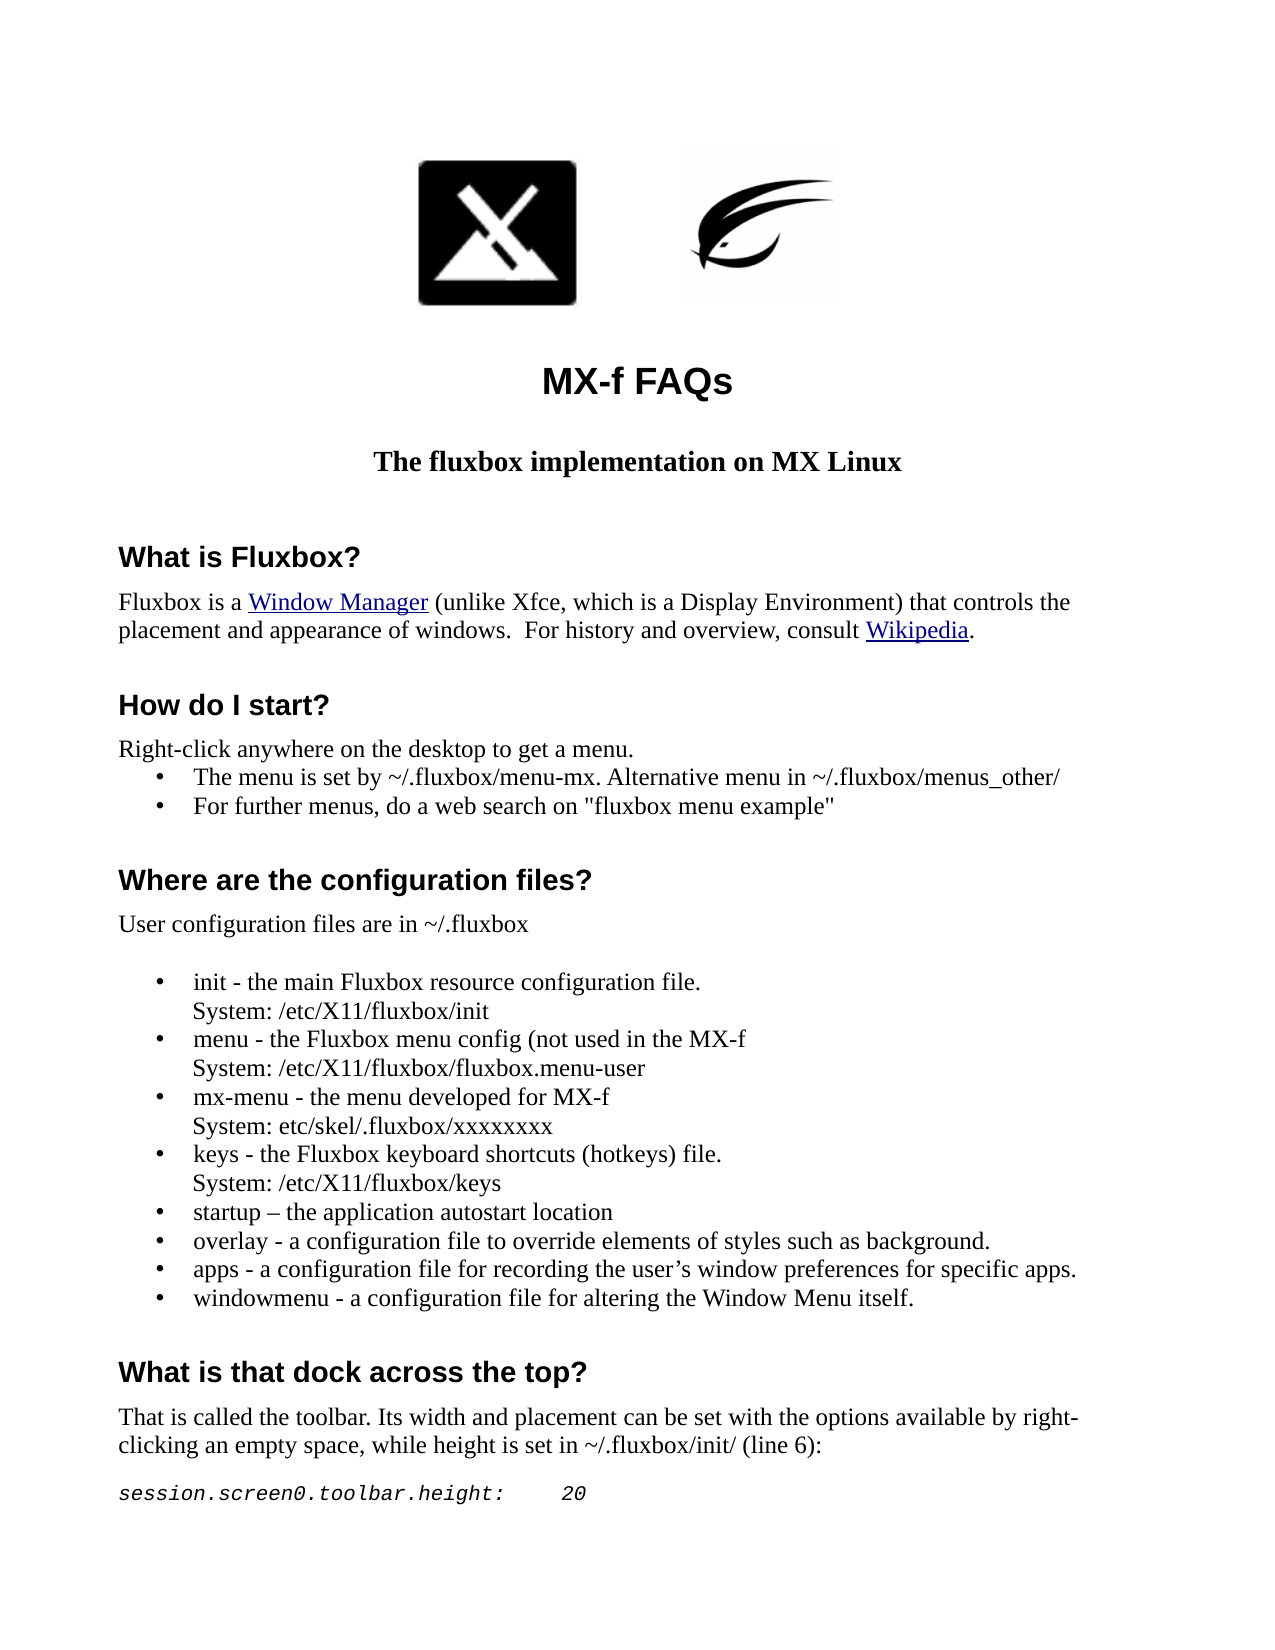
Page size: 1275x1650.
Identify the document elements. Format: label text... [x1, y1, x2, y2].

subtitle MX-f FAQs [118, 359, 1157, 403]
list startup – the application autostart location [156, 1197, 1157, 1226]
text System: etc/skel/.fluxbox/xxxxxxxx [118, 1111, 1157, 1139]
list windowmenu - a configuration file for altering the Window Menu itself. [156, 1283, 1157, 1312]
list apps - a configuration file for recording the user’s window preferences for specific apps. [156, 1254, 1157, 1283]
text The fluxbox implementation on MX Linux [118, 444, 1157, 477]
list mx-menu - the menu developed for MX-f [156, 1082, 1157, 1111]
subtitle What is that dock across the top? [118, 1355, 1157, 1389]
text session.screen0.toolbar.height: 20 [118, 1483, 1157, 1506]
list init - the main Fluxbox resource configuration file. [156, 967, 1157, 996]
subtitle What is Fluxbox? [118, 540, 1157, 574]
list keys - the Fluxbox keyboard shortcuts (hotkeys) file. [156, 1139, 1157, 1168]
text Fluxbox is a Window Manager (unlike Xfce, which is a Display Environment) that controls the placement and appearance of windows. For history and overview, consult Wikipedia. [118, 587, 1157, 644]
text Right-click anywhere on the desktop to get a menu. [118, 734, 1157, 762]
picture [681, 145, 842, 305]
picture [415, 157, 581, 310]
text User configuration files are in ~/.fluxbox [118, 909, 1157, 938]
text System: /etc/X11/fluxbox/init [118, 996, 1157, 1024]
text That is called the toolbar. Its width and placement can be set with the options available by right-clicking an empty space, while height is set in ~/.fluxbox/init/ (line 6): [118, 1402, 1157, 1459]
subtitle How do I start? [118, 687, 1157, 721]
list For further menus, do a web search on "fluxbox menu example" [156, 791, 1157, 820]
text System: /etc/X11/fluxbox/keys [118, 1168, 1157, 1197]
list menu - the Fluxbox menu config (not used in the MX-f [156, 1024, 1157, 1053]
subtitle Where are the configuration files? [118, 863, 1157, 897]
list overlay - a configuration file to override elements of styles such as background. [156, 1226, 1157, 1254]
text System: /etc/X11/fluxbox/fluxbox.menu-user [118, 1053, 1157, 1082]
list The menu is set by ~/.fluxbox/menu-mx. Alternative menu in ~/.fluxbox/menus_other/ [156, 762, 1157, 791]
